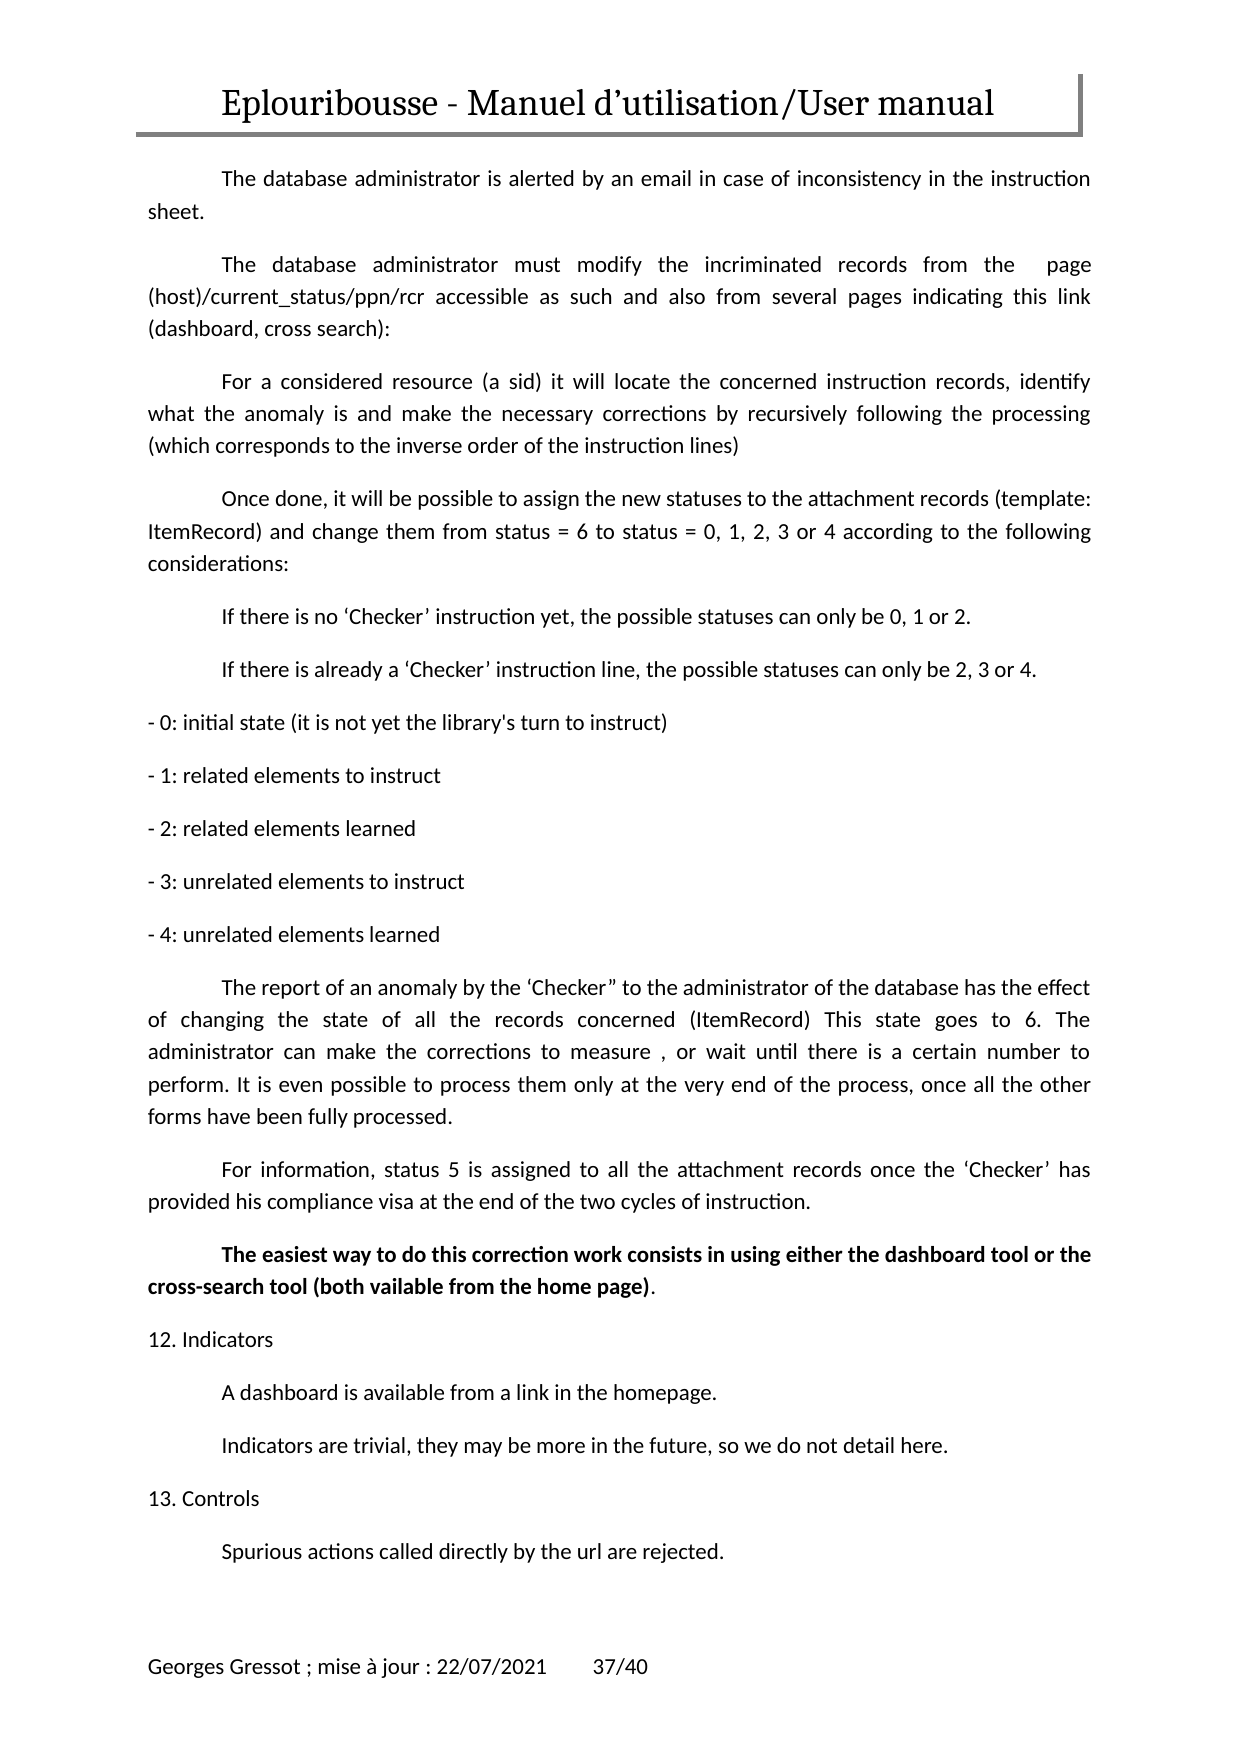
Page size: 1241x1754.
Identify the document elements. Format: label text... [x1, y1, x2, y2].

text - 2: related elements learned [148, 814, 1093, 842]
text Indicators are trivial, they may be more in the future, so we do not detail here. [148, 1431, 1093, 1459]
text The easiest way to do this correction work consists in using either the dashboard tool or the cross-search tool (both vailable from the home page). [148, 1240, 1093, 1300]
text If there is no ‘Checker’ instruction yet, the possible statuses can only be 0, 1 or 2. [148, 602, 1093, 630]
text If there is already a ‘Checker’ instruction line, the possible statuses can only be 2, 3 or 4. [148, 655, 1093, 683]
text - 4: unrelated elements learned [148, 920, 1093, 948]
text The report of an anomaly by the ‘Checker” to the administrator of the database has the effect of changing the state of all the records concerned (ItemRecord) This state goes to 6. The administrator can make the corrections to measure , or wait until there is a certain number to perform. It is even possible to process them only at the very end of the process, once all the other forms have been fully processed. [148, 973, 1093, 1130]
text For a considered resource (a sid) it will locate the concerned instruction records, identify what the anomaly is and make the necessary corrections by recursively following the processing (which corresponds to the inverse order of the instruction lines) [148, 367, 1093, 459]
text The database administrator is alerted by an email in case of inconsistency in the instruction sheet. [148, 164, 1093, 225]
text Spurious actions called directly by the url are rejected. [148, 1537, 1093, 1565]
text - 3: unrelated elements to instruct [148, 867, 1093, 895]
text 12. Indicators [148, 1325, 1093, 1353]
text Once done, it will be possible to assign the new statuses to the attachment records (template: ItemRecord) and change them from status = 6 to status = 0, 1, 2, 3 or 4 according to the following considerations: [148, 484, 1093, 577]
text For information, status 5 is assigned to all the attachment records once the ‘Checker’ has provided his compliance visa at the end of the two cycles of instruction. [148, 1155, 1093, 1215]
text 13. Controls [148, 1484, 1093, 1512]
text - 1: related elements to instruct [148, 761, 1093, 789]
text - 0: initial state (it is not yet the library's turn to instruct) [148, 708, 1093, 736]
text The database administrator must modify the incriminated records from the page (host)/current_status/ppn/rcr accessible as such and also from several pages indicating this link (dashboard, cross search): [148, 250, 1093, 342]
text A dashboard is available from a link in the homepage. [148, 1378, 1093, 1406]
